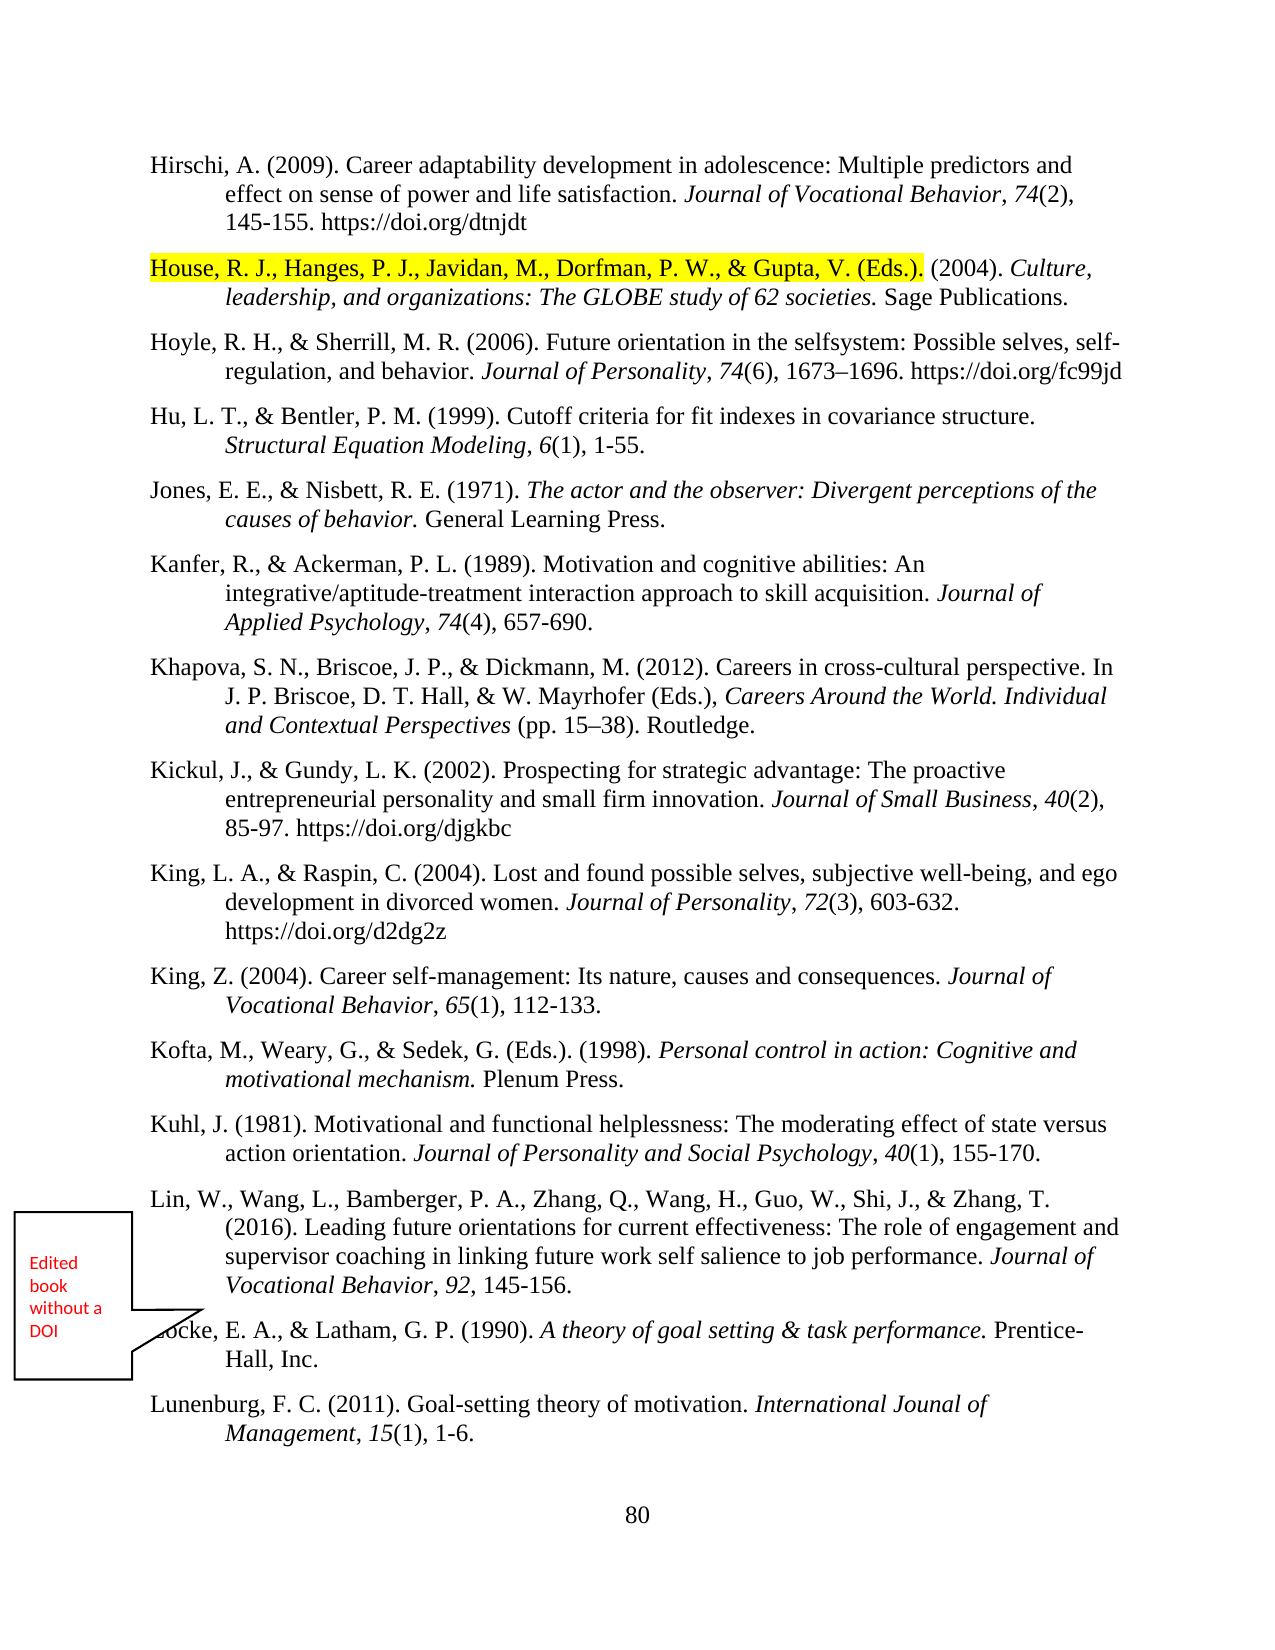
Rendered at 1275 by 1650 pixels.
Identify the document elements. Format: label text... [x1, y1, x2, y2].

text House, R. J., Hanges, P. J., Javidan, M., Dorfman, P. W., & Gupta, V. (Eds.). (2004). Culture, leadership, and organizations: The GLOBE study of 62 societies. Sage Publications. [150, 253, 1125, 310]
text Kuhl, J. (1981). Motivational and functional helplessness: The moderating effect of state versus action orientation. Journal of Personality and Social Psychology, 40(1), 155-170. [150, 1109, 1125, 1167]
text Kickul, J., & Gundy, L. K. (2002). Prospecting for strategic advantage: The proactive entrepreneurial personality and small firm innovation. Journal of Small Business, 40(2), 85-97. https://doi.org/djgkbc [150, 755, 1125, 842]
text Hirschi, A. (2009). Career adaptability development in adolescence: Multiple predictors and effect on sense of power and life satisfaction. Journal of Vocational Behavior, 74(2), 145-155. https://doi.org/dtnjdt [150, 150, 1125, 236]
text Locke, E. A., & Latham, G. P. (1990). A theory of goal setting & task performance. Prentice-Hall, Inc. [150, 1315, 1125, 1373]
text Lunenburg, F. C. (2011). Goal-setting theory of motivation. International Jounal of Management, 15(1), 1-6. [150, 1389, 1125, 1447]
text Jones, E. E., & Nisbett, R. E. (1971). The actor and the observer: Divergent perceptions of the causes of behavior. General Learning Press. [150, 475, 1125, 533]
text Khapova, S. N., Briscoe, J. P., & Dickmann, M. (2012). Careers in cross‐cultural perspective. In J. P. Briscoe, D. T. Hall, & W. Mayrhofer (Eds.), Careers Around the World. Individual and Contextual Perspectives (pp. 15–38). Routledge. [150, 652, 1125, 739]
text Hoyle, R. H., & Sherrill, M. R. (2006). Future orientation in the selfsystem: Possible selves, self-regulation, and behavior. Journal of Personality, 74(6), 1673–1696. https://doi.org/fc99jd [150, 327, 1125, 384]
text Kofta, M., Weary, G., & Sedek, G. (Eds.). (1998). Personal control in action: Cognitive and motivational mechanism. Plenum Press. [150, 1035, 1125, 1093]
text Kanfer, R., & Ackerman, P. L. (1989). Motivation and cognitive abilities: An integrative/aptitude-treatment interaction approach to skill acquisition. Journal of Applied Psychology, 74(4), 657-690. [150, 549, 1125, 636]
text Lin, W., Wang, L., Bamberger, P. A., Zhang, Q., Wang, H., Guo, W., Shi, J., & Zhang, T. (2016). Leading future orientations for current effectiveness: The role of engagement and supervisor coaching in linking future work self salience to job performance. Journal of Vocational Behavior, 92, 145-156. [150, 1184, 1125, 1299]
text Hu, L. T., & Bentler, P. M. (1999). Cutoff criteria for fit indexes in covariance structure. Structural Equation Modeling, 6(1), 1-55. [150, 401, 1125, 459]
text King, L. A., & Raspin, C. (2004). Lost and found possible selves, subjective well-being, and ego development in divorced women. Journal of Personality, 72(3), 603-632. https://doi.org/d2dg2z [150, 858, 1125, 944]
text King, Z. (2004). Career self-management: Its nature, causes and consequences. Journal of Vocational Behavior, 65(1), 112-133. [150, 961, 1125, 1019]
